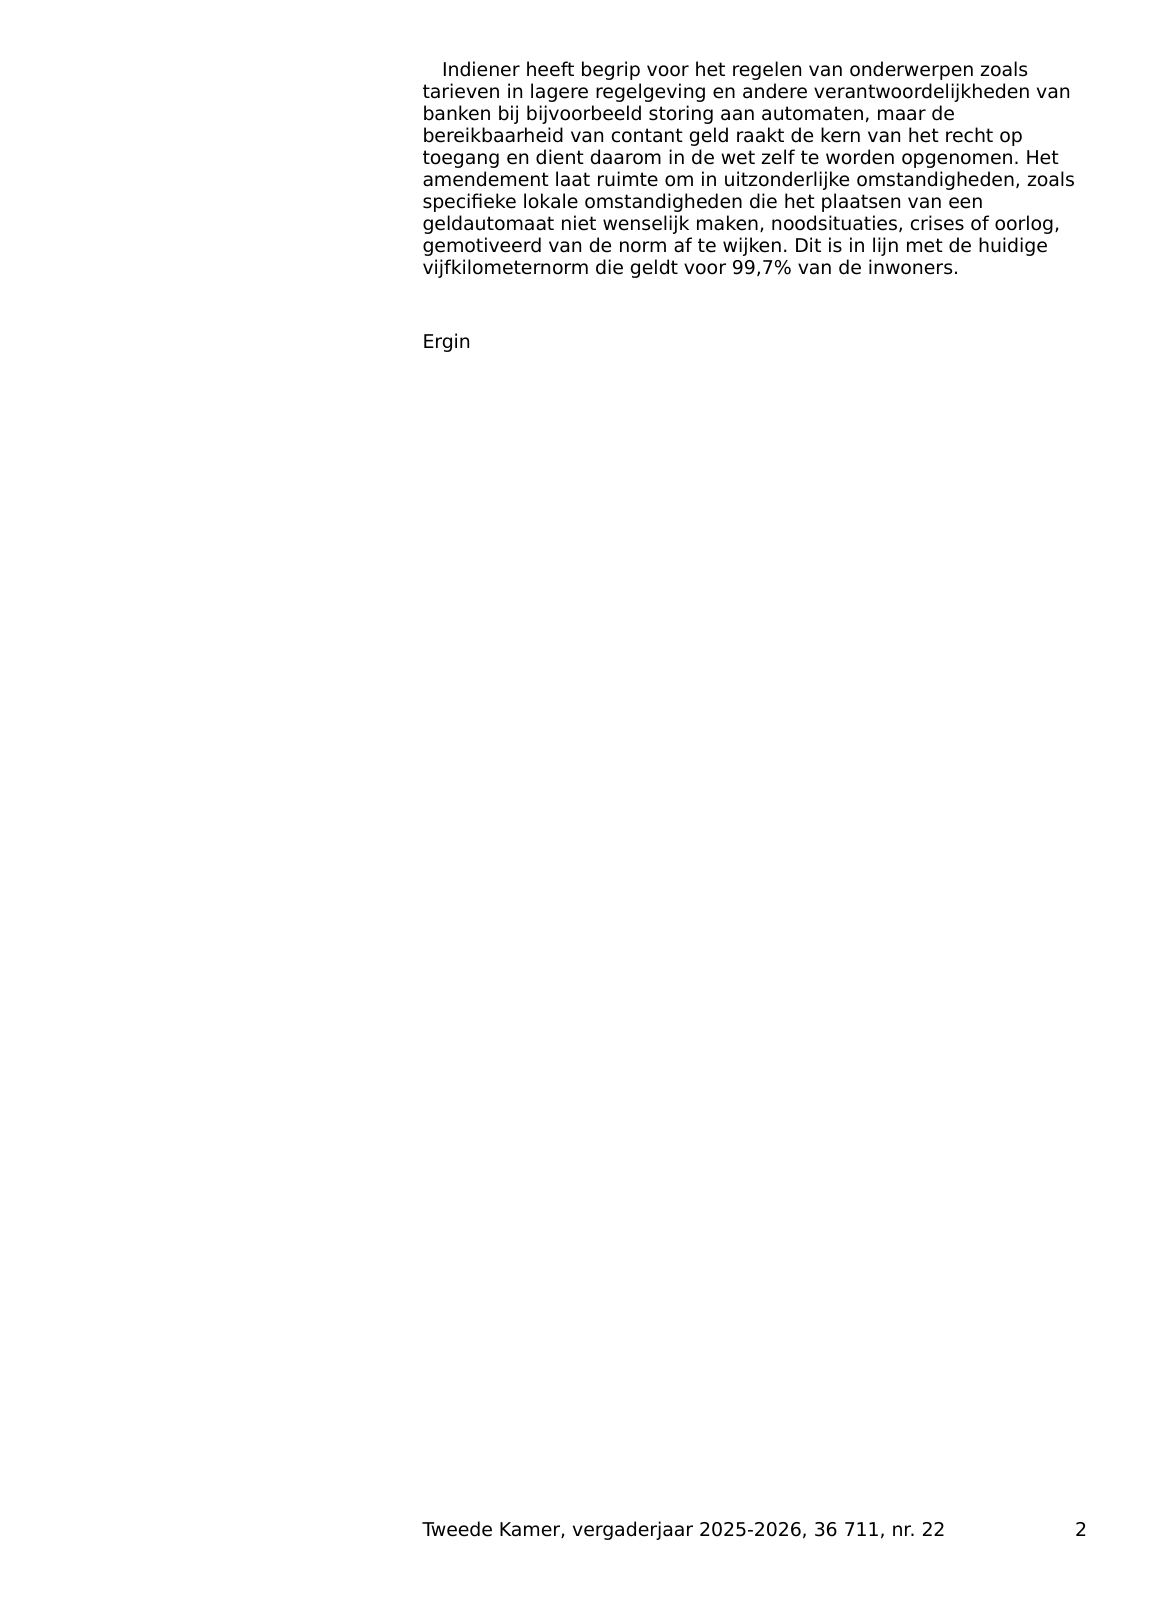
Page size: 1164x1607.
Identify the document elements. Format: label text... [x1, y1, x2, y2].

text Indiener heeft begrip voor het regelen van onderwerpen zoals tarieven in lagere regelgeving en andere verantwoordelijkheden van banken bij bijvoorbeeld storing aan automaten, maar de bereikbaarheid van contant geld raakt de kern van het recht op toegang en dient daarom in de wet zelf te worden opgenomen. Het amendement laat ruimte om in uitzonderlijke omstandigheden, zoals specifieke lokale omstandigheden die het plaatsen van een geldautomaat niet wenselijk maken, noodsituaties, crises of oorlog, gemotiveerd van de norm af te wijken. Dit is in lijn met de huidige vijfkilometernorm die geldt voor 99,7% van de inwoners. [422, 59, 1087, 279]
text Ergin [422, 309, 1087, 353]
